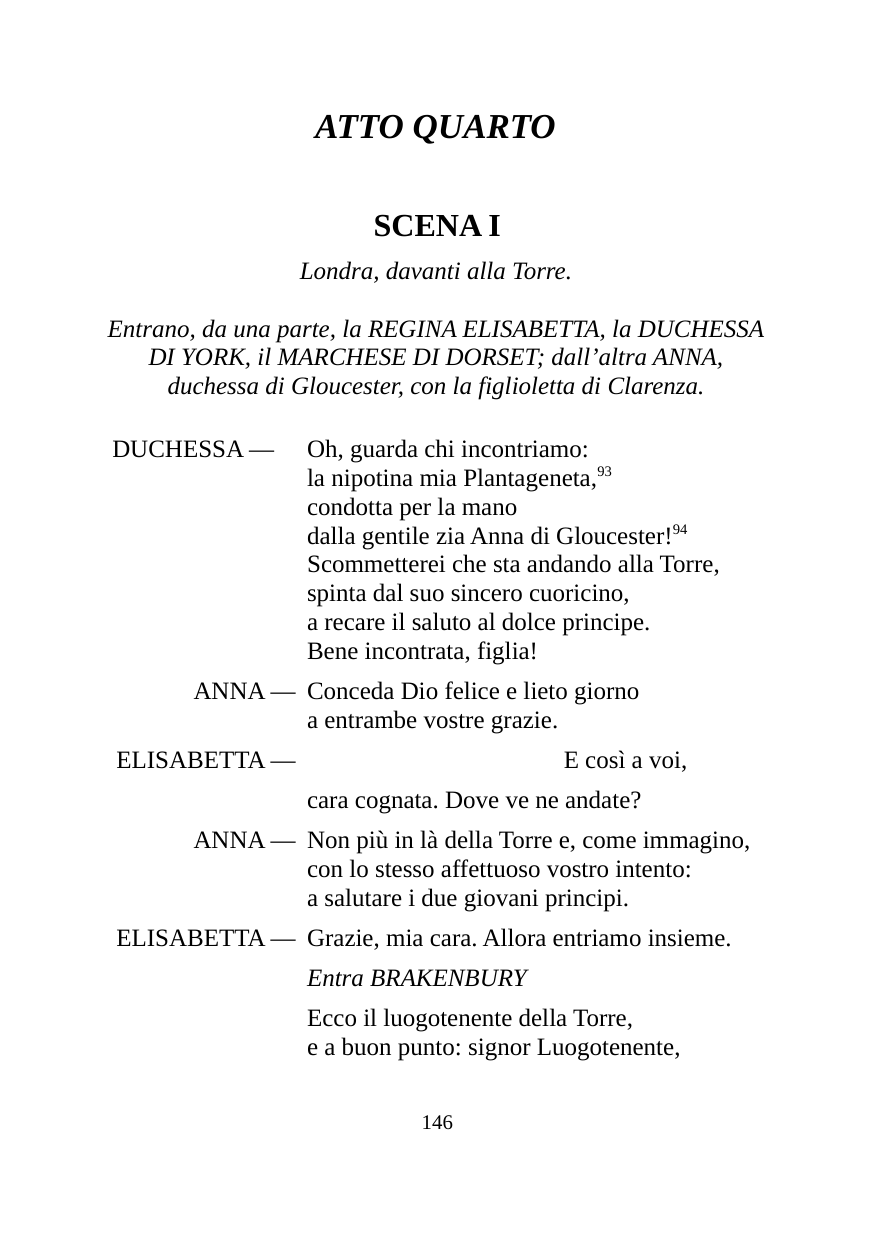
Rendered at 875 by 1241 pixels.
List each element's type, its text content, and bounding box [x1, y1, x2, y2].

subtitle ATTO QUARTO [106, 106, 768, 146]
table_cell Ecco il luogotenente della Torre, e a buon punto: signor Luogotenente, [301, 998, 768, 1067]
table_cell [301, 739, 558, 779]
table_cell Non più in là della Torre e, come immagino, con lo stesso affettuoso vostro intento: a salutare i due giovani principi. [301, 820, 768, 917]
table_cell ELISABETTA — [106, 917, 301, 957]
table_cell [106, 998, 301, 1067]
table_cell ANNA — [106, 670, 301, 739]
table_cell cara cognata. Dove ve ne andate? [301, 779, 768, 819]
text Londra, davanti alla Torre. [106, 256, 768, 285]
text Entrano, da una parte, la REGINA ELISABETTA, la DUCHESSA DI YORK, il MARCHESE DI DORSET; dall’altra ANNA, duchessa di Gloucester, con la figlioletta di Clarenza. [106, 314, 768, 400]
table_cell Conceda Dio felice e lieto giorno a entrambe vostre grazie. [301, 670, 768, 739]
table_cell [106, 958, 301, 998]
subtitle SCENA I [106, 207, 768, 244]
table_cell Grazie, mia cara. Allora entriamo insieme. [301, 917, 768, 957]
table_header Oh, guarda chi incontriamo: la nipotina mia Plantageneta, condotta per la mano dalla gentile zia Anna di Gloucester! Scommetterei che sta andando alla Torre, spinta dal suo sincero cuoricino, a recare il saluto al dolce principe. Bene incontrata, figlia! [301, 429, 768, 670]
table_cell Entra BRAKENBURY [301, 958, 768, 998]
table_cell E così a voi, [558, 739, 768, 779]
table_cell ELISABETTA — [106, 739, 301, 819]
table_cell ANNA — [106, 820, 301, 917]
table_header DUCHESSA — [106, 429, 301, 670]
